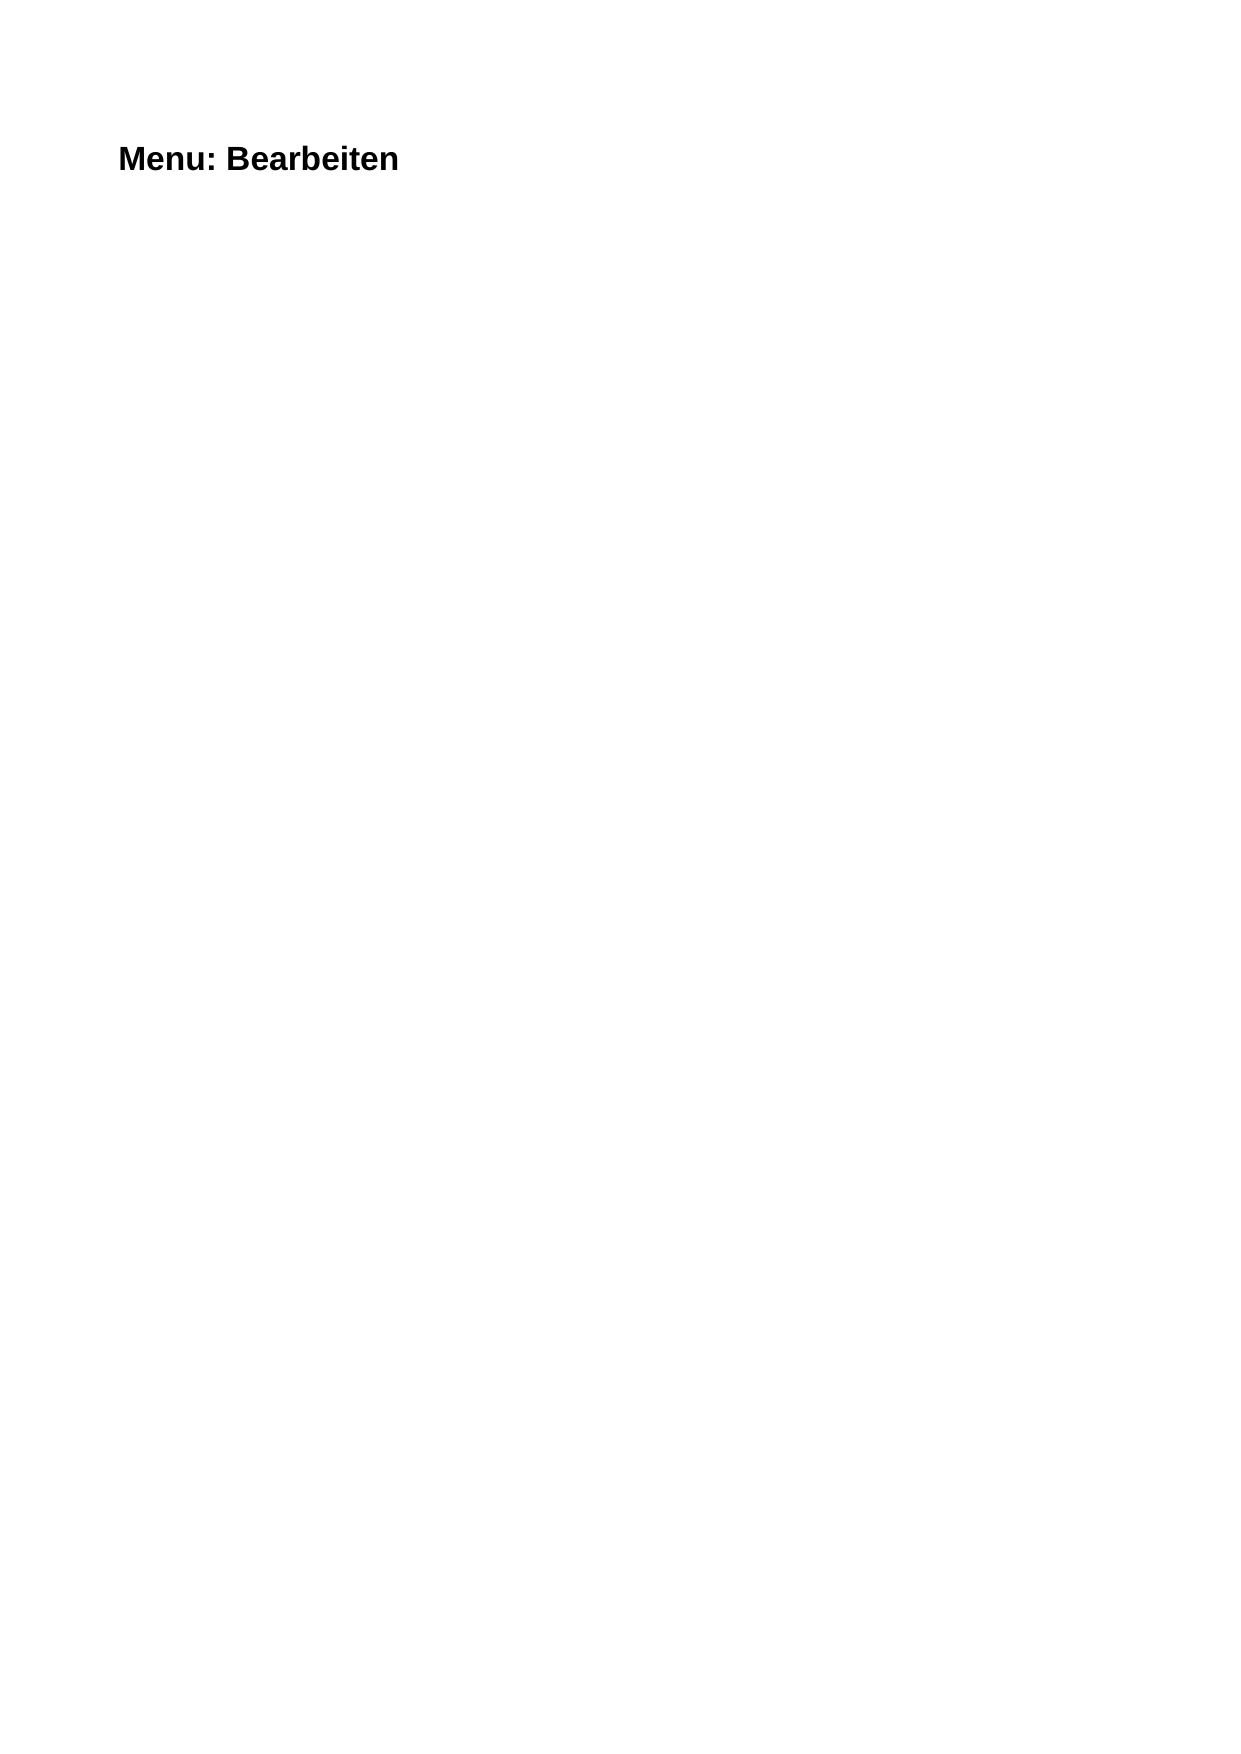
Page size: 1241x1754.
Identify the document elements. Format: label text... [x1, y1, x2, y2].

subtitle Menu: Bearbeiten [118, 139, 1122, 178]
